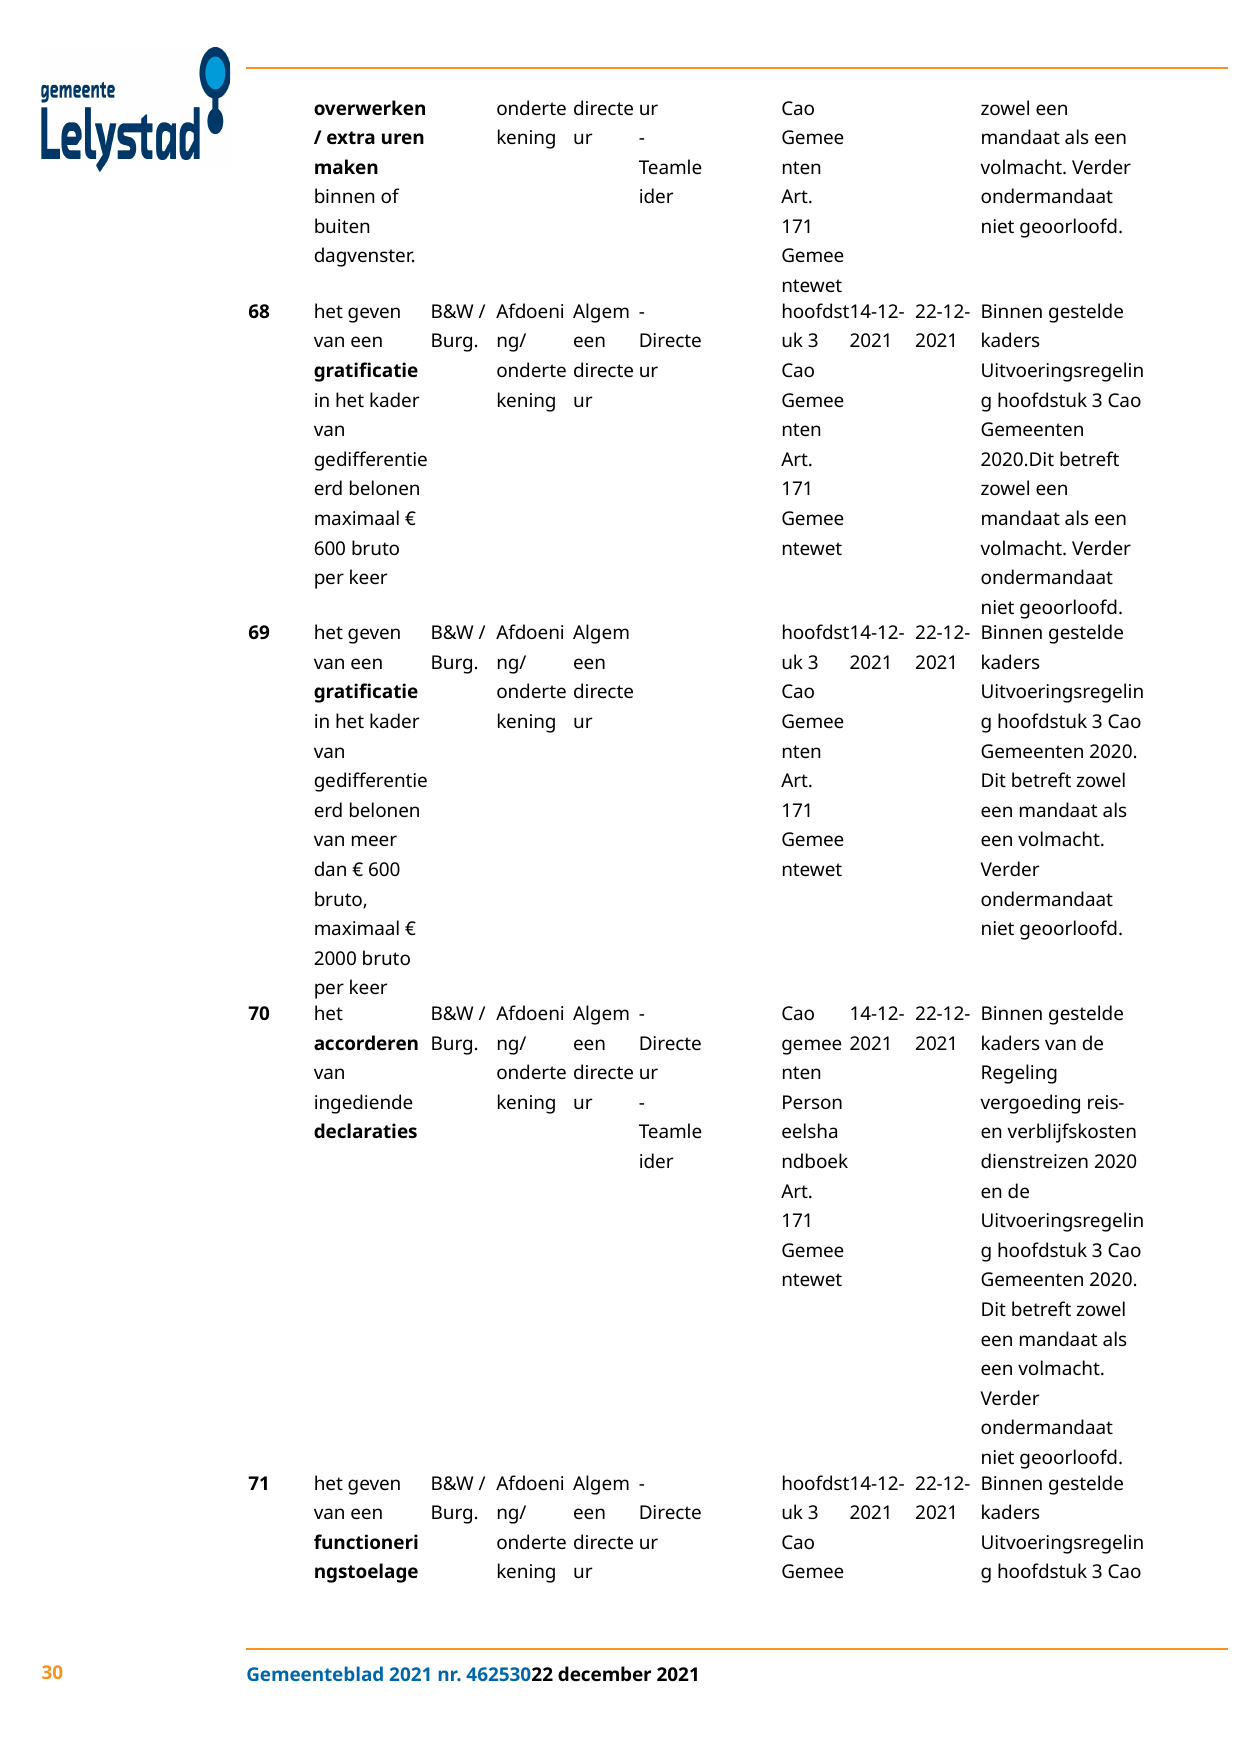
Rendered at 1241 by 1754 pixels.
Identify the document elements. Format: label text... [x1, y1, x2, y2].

table_cell [639, 620, 704, 1000]
table_cell [248, 95, 313, 298]
table_cell directeur [573, 95, 638, 298]
table_cell Binnen gestelde kaders Uitvoeringsregeling hoofdstuk 3 Cao Gemeenten 2020. Dit betreft zowel een mandaat als een volmacht. Verder ondermandaat niet geoorloofd. [980, 620, 1152, 1000]
table_cell 71 [248, 1470, 313, 1584]
table_cell 14-12-2021 [849, 298, 915, 619]
table_cell Binnen gestelde kaders Uitvoeringsregeling hoofdstuk 3 Cao [980, 1470, 1152, 1584]
table_cell overwerken/ extra uren maken binnen of buiten dagvenster. [314, 95, 430, 298]
table_cell [849, 95, 915, 298]
table_cell 22-12-2021 [915, 1470, 980, 1584]
table_cell 70 [248, 1000, 313, 1470]
table_cell 22-12-2021 [915, 298, 980, 619]
table_cell B&W / Burg. [430, 620, 496, 1000]
table_cell het geven van een gratificatie in het kader van gedifferentieerd belonen maximaal € 600 bruto per keer [314, 298, 430, 619]
table_cell 22-12-2021 [915, 1000, 980, 1470]
table_cell - Directeur - Teamleider [639, 1000, 704, 1470]
table_cell [704, 1470, 781, 1584]
table_cell Afdoening/ondertekening [496, 298, 573, 619]
table_cell zowel een mandaat als een volmacht. Verder ondermandaat niet geoorloofd. [980, 95, 1152, 298]
table_cell B&W / Burg. [430, 1000, 496, 1470]
table_cell het geven van een functioneringstoelage [314, 1470, 430, 1584]
table_cell 68 [248, 298, 313, 619]
table_cell Afdoening/ondertekening [496, 1470, 573, 1584]
table_cell 69 [248, 620, 313, 1000]
table_cell 14-12-2021 [849, 1000, 915, 1470]
table_cell het geven van een gratificatie in het kader van gedifferentieerd belonen van meer dan € 600 bruto, maximaal € 2000 bruto per keer [314, 620, 430, 1000]
table_cell 22-12-2021 [915, 620, 980, 1000]
table_cell hoofdstuk 3 Cao Gemeenten Art. 171 Gemeentewet [781, 298, 849, 619]
table_cell [704, 298, 781, 619]
table_cell Afdoening/ondertekening [496, 1000, 573, 1470]
table_cell - Directeur [639, 298, 704, 619]
table_cell 14-12-2021 [849, 620, 915, 1000]
table_cell Algemeen directeur [573, 1470, 638, 1584]
table_cell ondertekening [496, 95, 573, 298]
table_cell Afdoening/ondertekening [496, 620, 573, 1000]
table_cell ur - Teamleider [639, 95, 704, 298]
table_cell Algemeen directeur [573, 1000, 638, 1470]
table_cell B&W / Burg. [430, 1470, 496, 1584]
table_cell hoofdstuk 3 Cao Gemee [781, 1470, 849, 1584]
table_cell [915, 95, 980, 298]
table_cell [430, 95, 496, 298]
table_cell [704, 1000, 781, 1470]
table_cell Binnen gestelde kaders van de Regeling vergoeding reis- en verblijfskosten dienstreizen 2020 en de Uitvoeringsregeling hoofdstuk 3 Cao Gemeenten 2020. Dit betreft zowel een mandaat als een volmacht. Verder ondermandaat niet geoorloofd. [980, 1000, 1152, 1470]
table_cell [704, 620, 781, 1000]
table_cell - Directeur [639, 1470, 704, 1584]
table_cell Cao Gemeenten Art. 171 Gemeentewet [781, 95, 849, 298]
table_cell het accorderen van ingediende declaraties [314, 1000, 430, 1470]
picture [41, 47, 231, 172]
table_cell Algemeen directeur [573, 298, 638, 619]
table_cell Algemeen directeur [573, 620, 638, 1000]
table_cell Binnen gestelde kaders Uitvoeringsregeling hoofdstuk 3 Cao Gemeenten 2020.Dit betreft zowel een mandaat als een volmacht. Verder ondermandaat niet geoorloofd. [980, 298, 1152, 619]
table_cell B&W / Burg. [430, 298, 496, 619]
table_cell hoofdstuk 3 Cao Gemeenten Art. 171 Gemeentewet [781, 620, 849, 1000]
table_cell [704, 95, 781, 298]
table_cell Cao gemeenten Personeelshandboek Art. 171 Gemeentewet [781, 1000, 849, 1470]
table_cell 14-12-2021 [849, 1470, 915, 1584]
